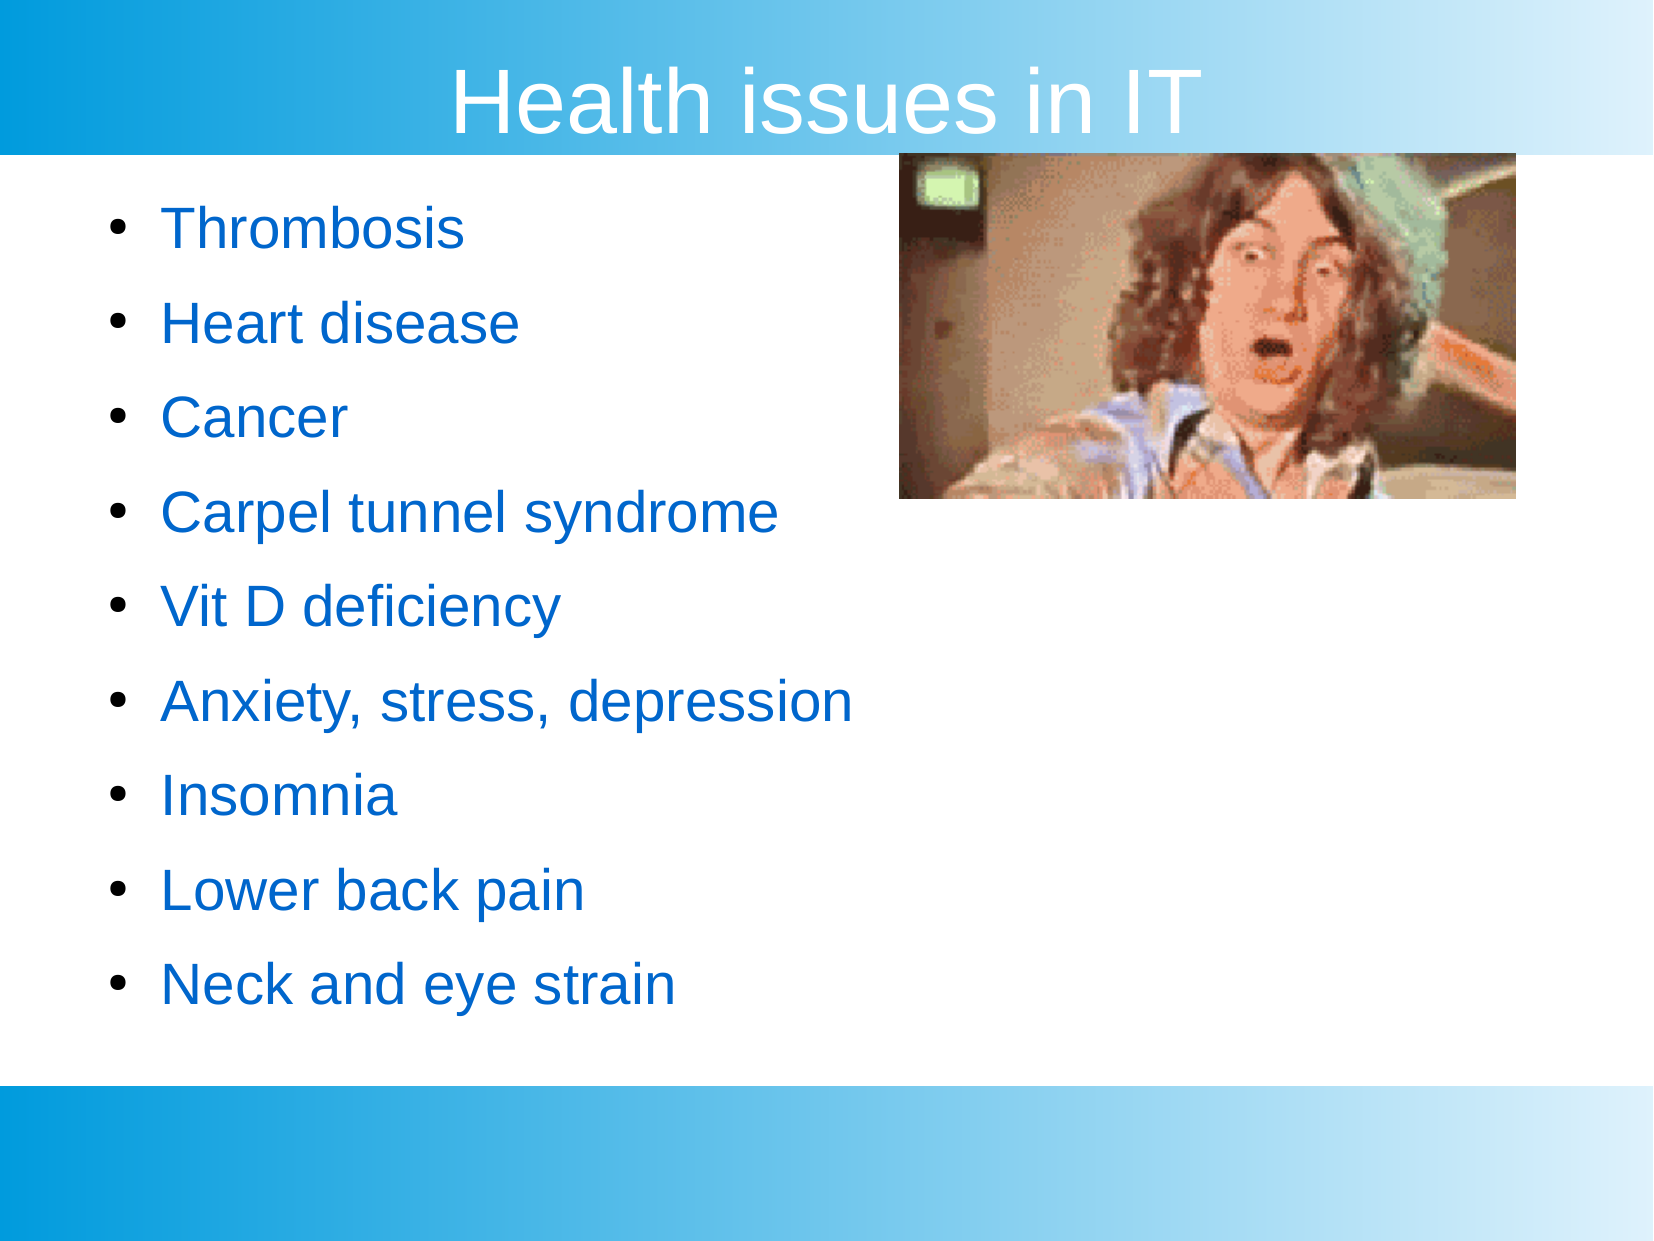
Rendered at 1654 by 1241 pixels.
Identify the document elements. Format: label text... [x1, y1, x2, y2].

list Thrombosis Heart disease Cancer Carpel tunnel syndrome Vit D deficiency Anxiety, stress, depression Insomnia Lower back pain Neck and eye strain [90, 195, 1579, 916]
picture [899, 153, 1516, 500]
title Health issues in IT [82, 49, 1571, 155]
